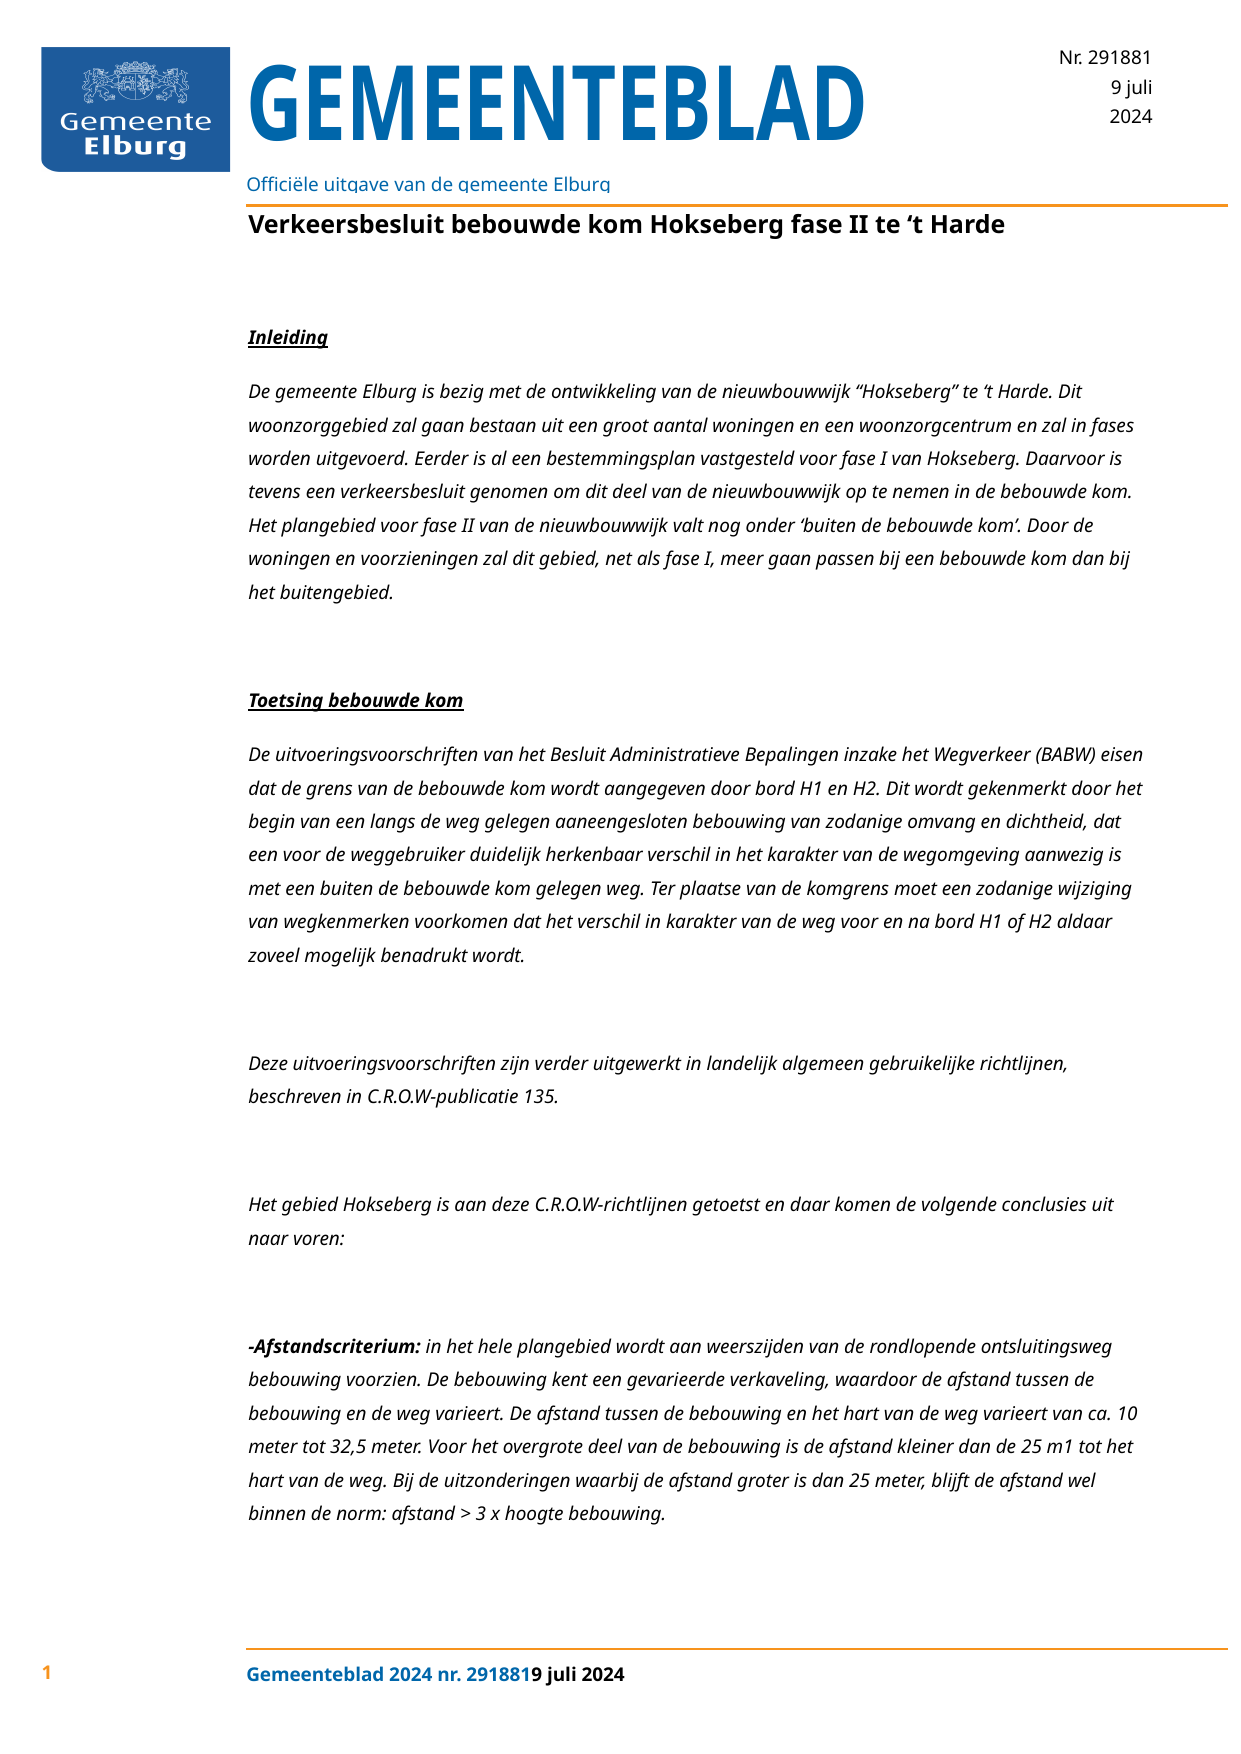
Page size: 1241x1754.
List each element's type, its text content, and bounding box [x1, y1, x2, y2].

text -Afstandscriterium: in het hele plangebied wordt aan weerszijden van de rondlopende ontsluitingsweg bebouwing voorzien. De bebouwing kent een gevarieerde verkaveling, waardoor de afstand tussen de bebouwing en de weg varieert. De afstand tussen de bebouwing en het hart van de weg varieert van ca. 10 meter tot 32,5 meter. Voor het overgrote deel van de bebouwing is de afstand kleiner dan de 25 m1 tot het hart van de weg. Bij de uitzonderingen waarbij de afstand groter is dan 25 meter, blijft de afstand wel binnen de norm: afstand > 3 x hoogte bebouwing. [248, 1333, 1152, 1526]
text Verkeersbesluit bebouwde kom Hokseberg fase II te ‘t Harde [248, 207, 1152, 241]
text De uitvoeringsvoorschriften van het Besluit Administratieve Bepalingen inzake het Wegverkeer (BABW) eisen dat de grens van de bebouwde kom wordt aangegeven door bord H1 en H2. Dit wordt gekenmerkt door het begin van een langs de weg gelegen aaneengesloten bebouwing van zodanige omvang en dichtheid, dat een voor de weggebruiker duidelijk herkenbaar verschil in het karakter van de wegomgeving aanwezig is met een buiten de bebouwde kom gelegen weg. Ter plaatse van de komgrens moet een zodanige wijziging van wegkenmerken voorkomen dat het verschil in karakter van de weg voor en na bord H1 of H2 aldaar zoveel mogelijk benadrukt wordt. [248, 741, 1152, 968]
text Toetsing bebouwde kom [248, 687, 1152, 713]
text Inleiding [248, 324, 1152, 350]
text Het gebied Hokseberg is aan deze C.R.O.W-richtlijnen getoetst en daar komen de volgende conclusies uit naar voren: [248, 1192, 1152, 1251]
text De gemeente Elburg is bezig met de ontwikkeling van de nieuwbouwwijk “Hokseberg” te ‘t Harde. Dit woonzorggebied zal gaan bestaan uit een groot aantal woningen en een woonzorgcentrum en zal in fases worden uitgevoerd. Eerder is al een bestemmingsplan vastgesteld voor fase I van Hokseberg. Daarvoor is tevens een verkeersbesluit genomen om dit deel van de nieuwbouwwijk op te nemen in de bebouwde kom. Het plangebied voor fase II van de nieuwbouwwijk valt nog onder ‘buiten de bebouwde kom’. Door de woningen en voorzieningen zal dit gebied, net als fase I, meer gaan passen bij een bebouwde kom dan bij het buitengebied. [248, 378, 1152, 605]
text Deze uitvoeringsvoorschriften zijn verder uitgewerkt in landelijk algemeen gebruikelijke richtlijnen, beschreven in C.R.O.W-publicatie 135. [248, 1050, 1152, 1109]
picture [41, 47, 231, 172]
